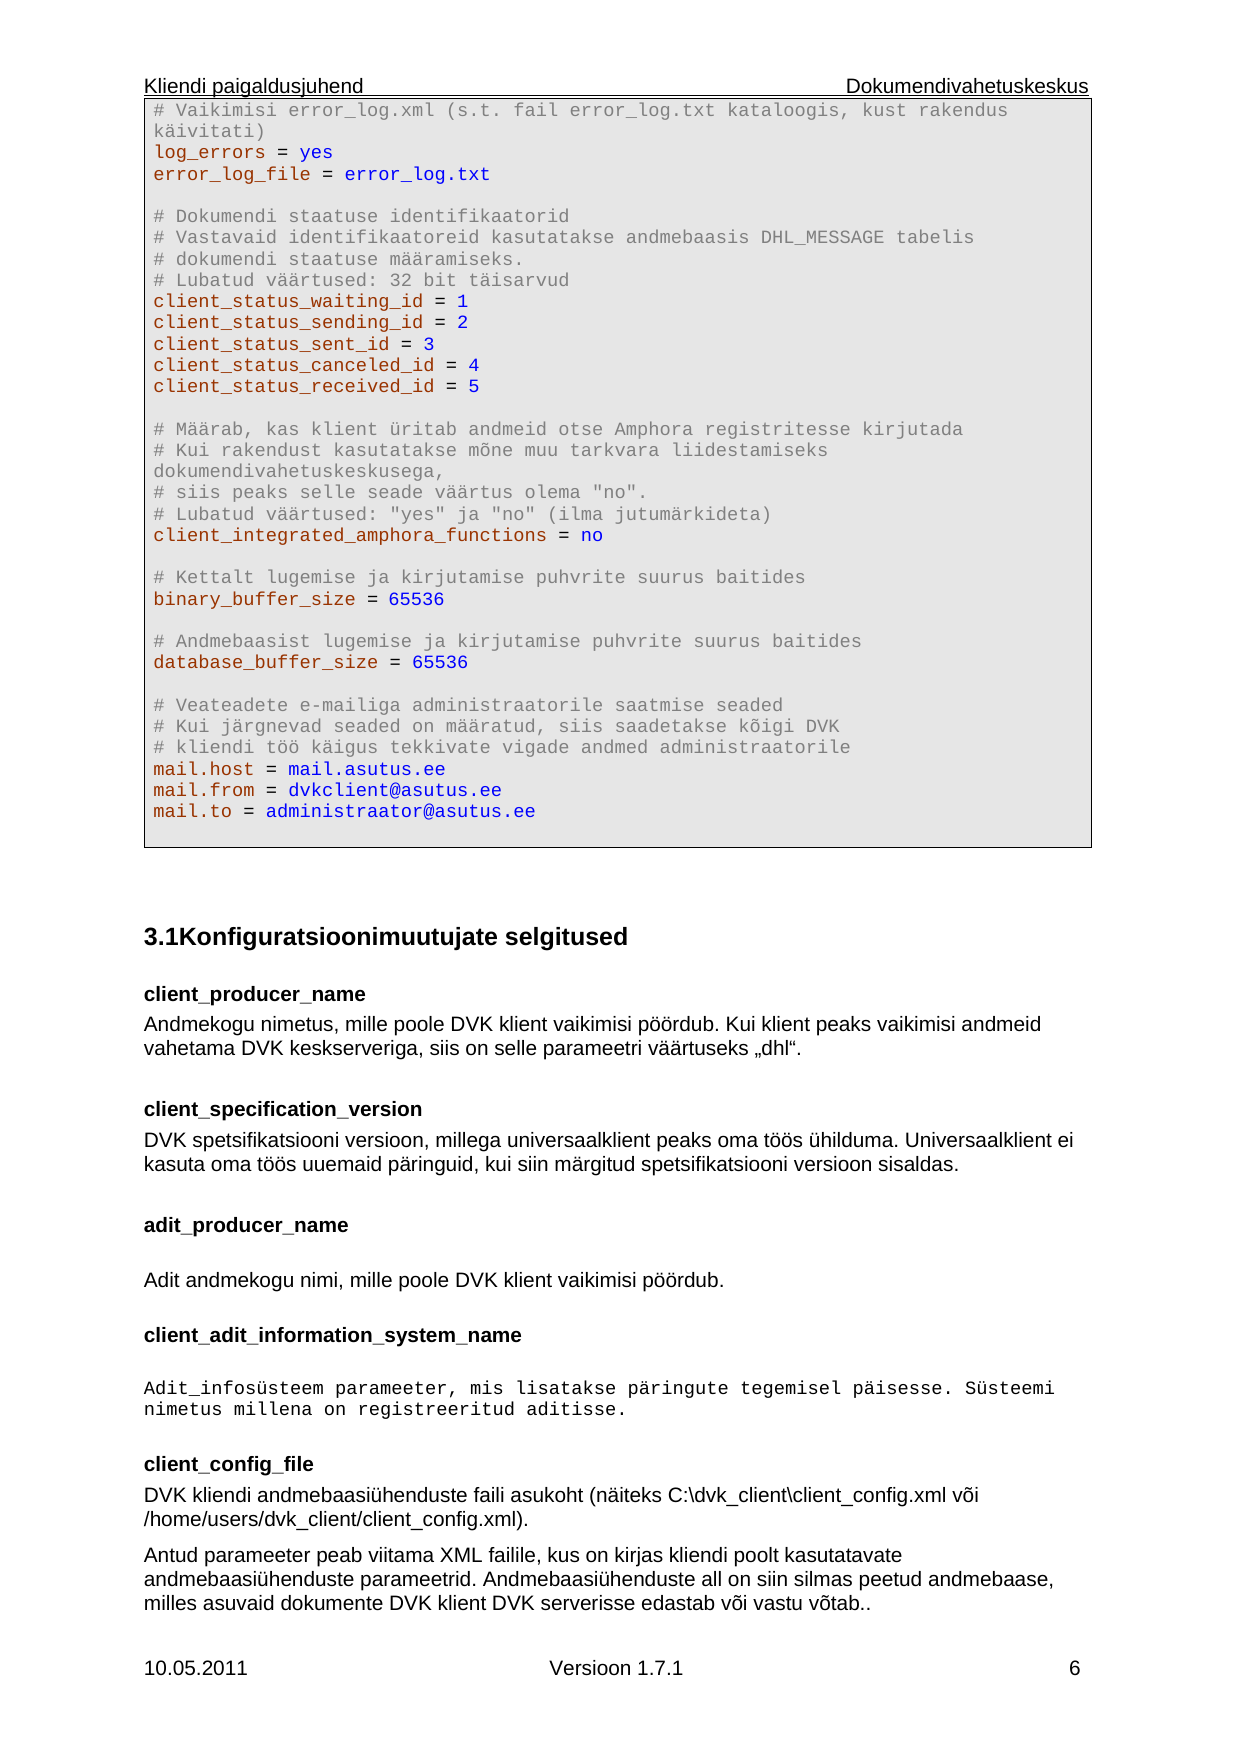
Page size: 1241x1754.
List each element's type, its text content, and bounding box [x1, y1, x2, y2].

text # Andmebaasist lugemise ja kirjutamise puhvrite suurus baitides [145, 629, 1091, 650]
subtitle Konfiguratsioonimuutujate selgitused [144, 922, 1092, 950]
text DVK kliendi andmebaasiühenduste faili asukoht (näiteks C:\dvk_client\client_config.xml või /home/users/dvk_client/client_config.xml). [144, 1482, 1092, 1530]
text # Vastavaid identifikaatoreid kasutatakse andmebaasis DHL_MESSAGE tabelis [145, 225, 1091, 246]
text client_status_sent_id = 3 [145, 331, 1091, 353]
text Antud parameeter peab viitama XML failile, kus on kirjas kliendi poolt kasutatavate andmebaasiühenduste parameetrid. Andmebaasiühenduste all on siin silmas peetud andmebaase, milles asuvaid dokumente DVK klient DVK serverisse edastab või vastu võtab.. [144, 1543, 1092, 1615]
text # Kui järgnevad seaded on määratud, siis saadetakse kõigi DVK [145, 714, 1091, 735]
text # dokumendi staatuse määramiseks. [145, 246, 1091, 268]
text DVK spetsifikatsiooni versioon, millega universaalklient peaks oma töös ühilduma. Universaalklient ei kasuta oma töös uuemaid päringuid, kui siin märgitud spetsifikatsiooni versioon sisaldas. [144, 1127, 1092, 1175]
text mail.to = administraator@asutus.ee [145, 799, 1091, 820]
text client_config_file [144, 1452, 1092, 1476]
text error_log_file = error_log.txt [145, 161, 1091, 183]
text client_producer_name [144, 982, 1092, 1006]
text binary_buffer_size = 65536 [145, 586, 1091, 608]
text adit_producer_name [144, 1213, 1092, 1237]
text Andmekogu nimetus, mille poole DVK klient vaikimisi pöördub. Kui klient peaks vaikimisi andmeid vahetama DVK keskserveriga, siis on selle parameetri väärtuseks „dhl“. [144, 1012, 1092, 1060]
text # Kui rakendust kasutatakse mõne muu tarkvara liidestamiseks dokumendivahetuskeskusega, [145, 438, 1091, 480]
text client_specification_version [144, 1097, 1092, 1121]
text # Kettalt lugemise ja kirjutamise puhvrite suurus baitides [145, 565, 1091, 586]
text Adit_infosüsteem parameeter, mis lisatakse päringute tegemisel päisesse. Süsteemi nimetus millena on registreeritud aditisse. [144, 1378, 1092, 1421]
text mail.host = mail.asutus.ee [145, 756, 1091, 778]
text # Lubatud väärtused: "yes" ja "no" (ilma jutumärkideta) [145, 501, 1091, 523]
text mail.from = dvkclient@asutus.ee [145, 778, 1091, 799]
text # Vaikimisi error_log.xml (s.t. fail error_log.txt kataloogis, kust rakendus käivitati) [145, 99, 1091, 140]
text client_integrated_amphora_functions = no [145, 523, 1091, 544]
text client_status_sending_id = 2 [145, 310, 1091, 331]
text log_errors = yes [145, 140, 1091, 161]
text client_status_waiting_id = 1 [145, 289, 1091, 310]
text # siis peaks selle seade väärtus olema "no". [145, 480, 1091, 501]
text client_status_received_id = 5 [145, 374, 1091, 395]
text database_buffer_size = 65536 [145, 650, 1091, 671]
text client_status_canceled_id = 4 [145, 353, 1091, 374]
text # Veateadete e-mailiga administraatorile saatmise seaded [145, 693, 1091, 714]
text # Dokumendi staatuse identifikaatorid [145, 204, 1091, 225]
text client_adit_information_system_name [144, 1323, 1092, 1347]
text # kliendi töö käigus tekkivate vigade andmed administraatorile [145, 735, 1091, 756]
text # Määrab, kas klient üritab andmeid otse Amphora registritesse kirjutada [145, 416, 1091, 438]
text # Lubatud väärtused: 32 bit täisarvud [145, 268, 1091, 289]
text Adit andmekogu nimi, mille poole DVK klient vaikimisi pöördub. [144, 1268, 1092, 1292]
